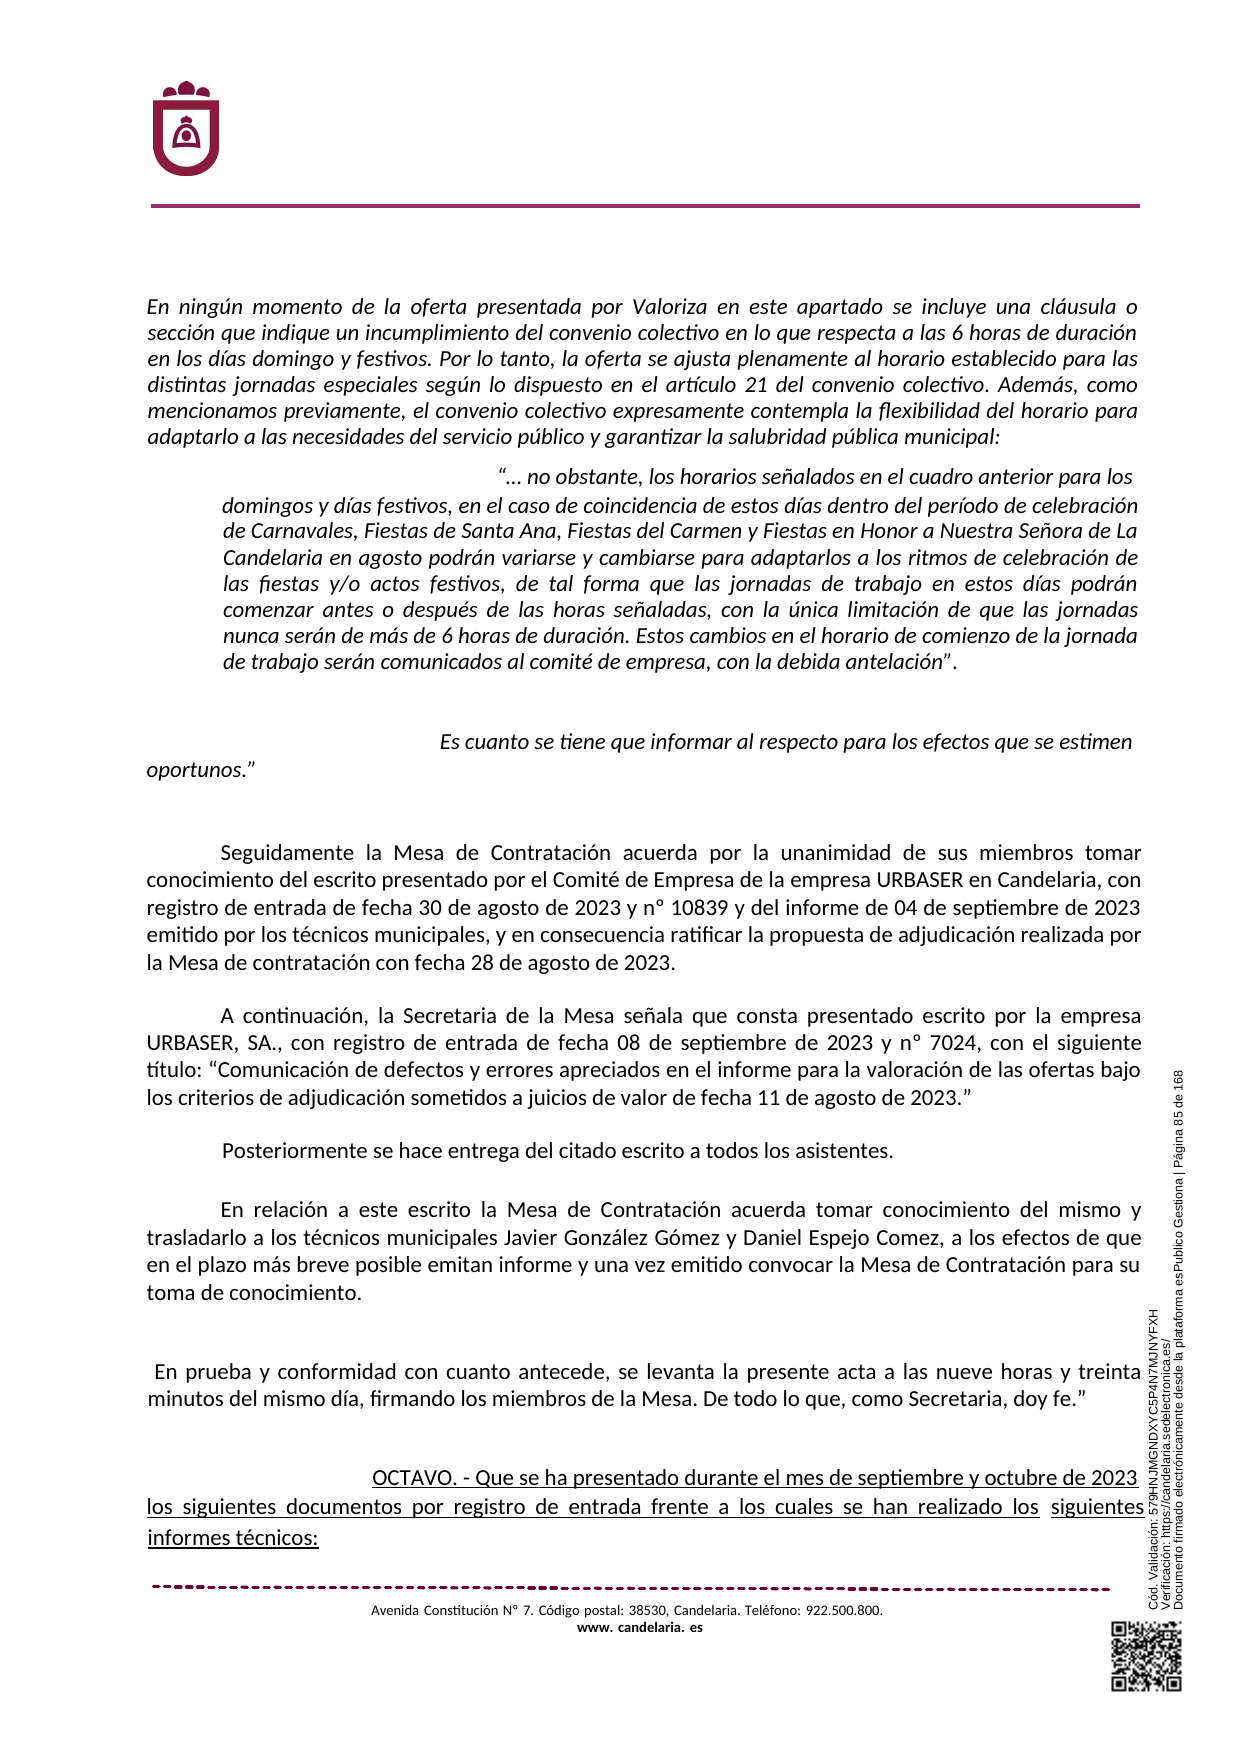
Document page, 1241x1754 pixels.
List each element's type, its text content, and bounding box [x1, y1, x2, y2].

text OCTAVO. - Que se ha presentado durante el mes de septiembre y octubre de 2023 [110, 1463, 1144, 1491]
text Es cuanto se tiene que informar al respecto para los efectos que se estimen [110, 727, 1141, 755]
text En relación a este escrito la Mesa de Contratación acuerda tomar conocimiento del mismo y trasladarlo a los técnicos municipales Javier González Gómez y Daniel Espejo Comez, a los efectos de que en el plazo más breve posible emitan informe y una vez emitido convocar la Mesa de Contratación para su toma de conocimiento. [146, 1196, 1144, 1306]
text oportunos.” [146, 757, 1142, 783]
text “… no obstante, los horarios señalados en el cuadro anterior para los [110, 462, 1141, 491]
text En prueba y conformidad con cuanto antecede, se levanta la presente acta a las nueve horas y treinta minutos del mismo día, firmando los miembros de la Mesa. De todo lo que, como Secretaria, doy fe.” [146, 1357, 1144, 1412]
text En ningún momento de la oferta presentada por Valoriza en este apartado se incluye una cláusula o sección que indique un incumplimiento del convenio colectivo en lo que respecta a las 6 horas de duración en los días domingo y festivos. Por lo tanto, la oferta se ajusta plenamente al horario establecido para las distintas jornadas especiales según lo dispuesto en el artículo 21 del convenio colectivo. Además, como mencionamos previamente, el convenio colectivo expresamente contempla la flexibilidad del horario para adaptarlo a las necesidades del servicio público y garantizar la salubridad pública municipal: [146, 293, 1142, 450]
text Seguidamente la Mesa de Contratación acuerda por la unanimidad de sus miembros tomar conocimiento del escrito presentado por el Comité de Empresa de la empresa URBASER en Candelaria, con registro de entrada de fecha 30 de agosto de 2023 y nº 10839 y del informe de 04 de septiembre de 2023 emitido por los técnicos municipales, y en consecuencia ratificar la propuesta de adjudicación realizada por la Mesa de contratación con fecha 28 de agosto de 2023. [146, 838, 1144, 976]
text los siguientes documentos por registro de entrada frente a los cuales se han realizado los siguientes informes técnicos: [146, 1492, 1144, 1551]
text Posteriormente se hace entrega del citado escrito a todos los asistentes. [222, 1136, 1144, 1164]
text domingos y días festivos, en el caso de coincidencia de estos días dentro del período de celebración de Carnavales, Fiestas de Santa Ana, Fiestas del Carmen y Fiestas en Honor a Nuestra Señora de La Candelaria en agosto podrán variarse y cambiarse para adaptarlos a los ritmos de celebración de las fiestas y/o actos festivos, de tal forma que las jornadas de trabajo en estos días podrán comenzar antes o después de las horas señaladas, con la única limitación de que las jornadas nunca serán de más de 6 horas de duración. Estos cambios en el horario de comienzo de la jornada de trabajo serán comunicados al comité de empresa, con la debida antelación”. [222, 492, 1142, 675]
text A continuación, la Secretaria de la Mesa señala que consta presentado escrito por la empresa URBASER, SA., con registro de entrada de fecha 08 de septiembre de 2023 y nº 7024, con el siguiente título: “Comunicación de defectos y errores apreciados en el informe para la valoración de las ofertas bajo los criterios de adjudicación sometidos a juicios de valor de fecha 11 de agosto de 2023.” [146, 1001, 1144, 1111]
